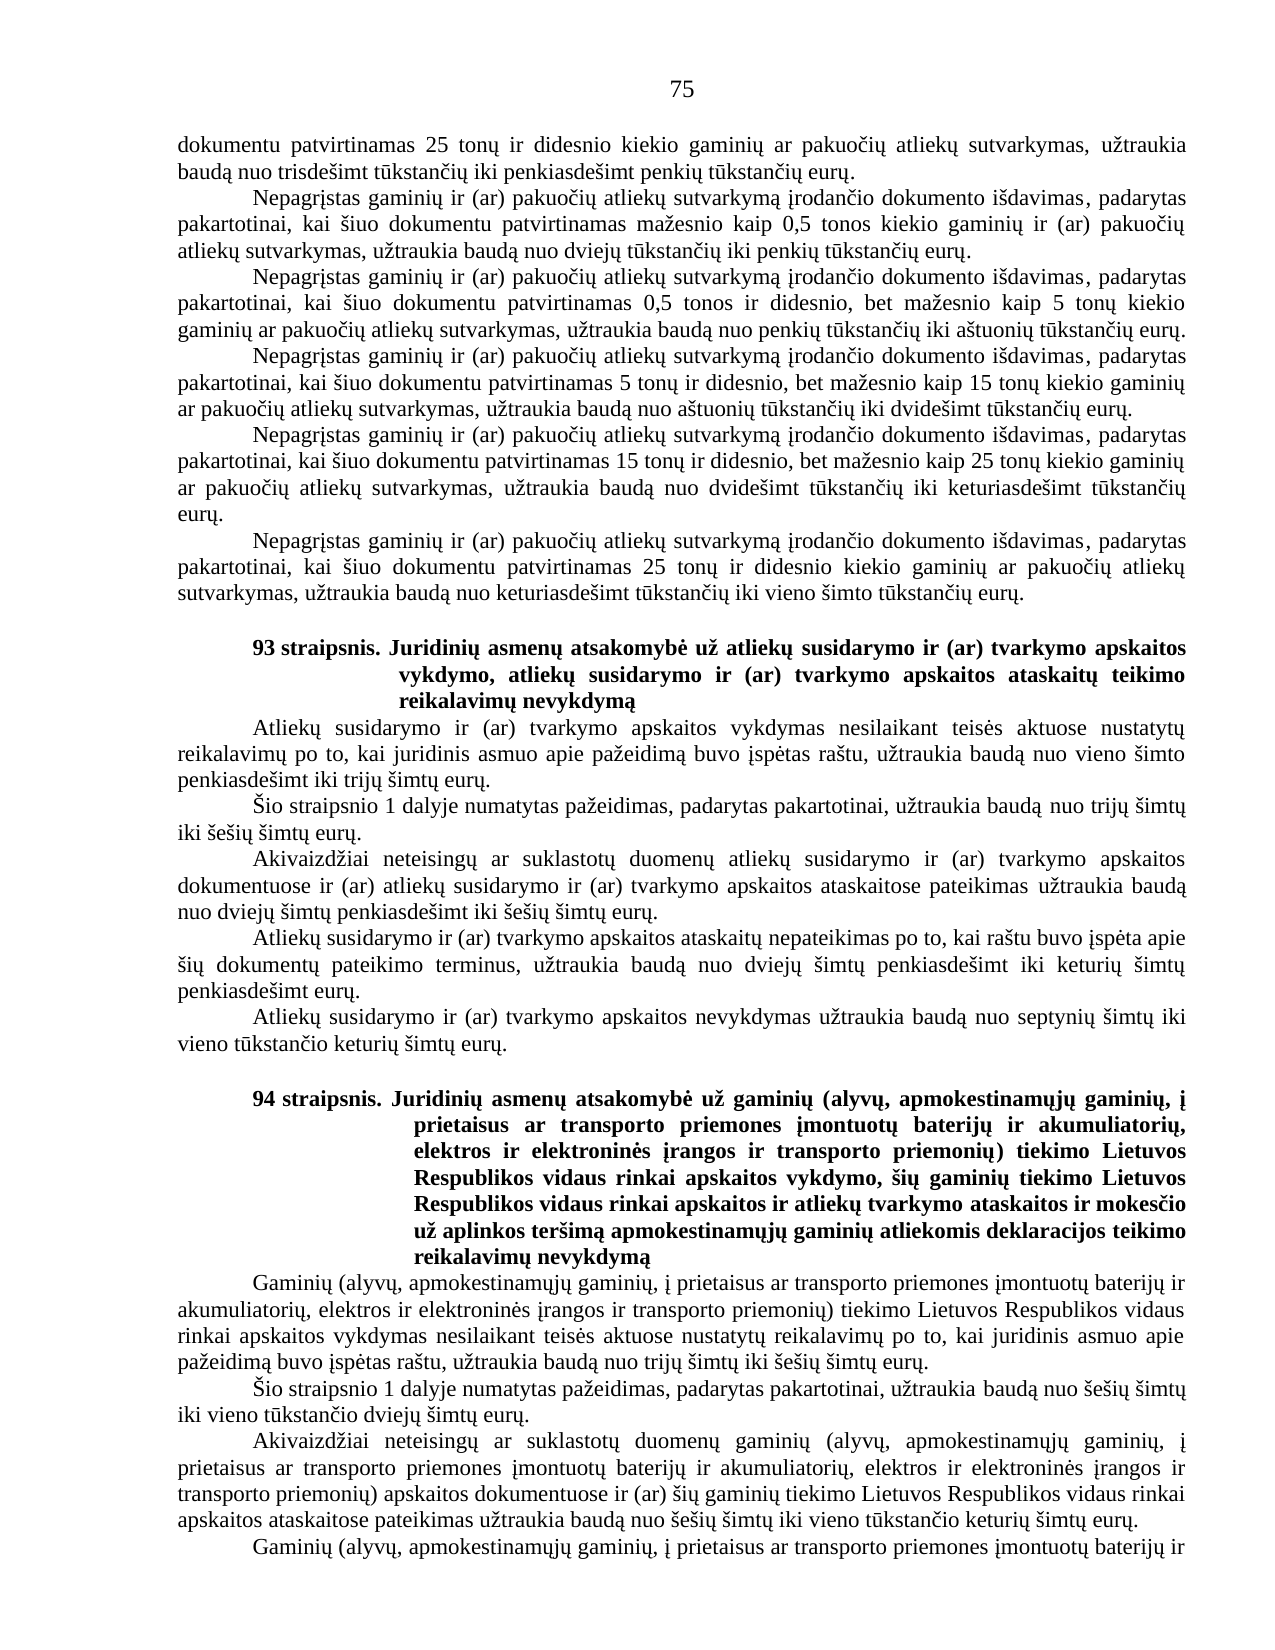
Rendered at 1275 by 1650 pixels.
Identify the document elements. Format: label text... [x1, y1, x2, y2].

text Šio straipsnio 1 dalyje numatytas pažeidimas, padarytas pakartotinai, užtraukia baudą nuo šešių šimtų iki vieno tūkstančio dviejų šimtų eurų. [177, 1375, 1186, 1427]
text Atliekų susidarymo ir (ar) tvarkymo apskaitos vykdymas nesilaikant teisės aktuose nustatytų reikalavimų po to, kai juridinis asmuo apie pažeidimą buvo įspėtas raštu, užtraukia baudą nuo vieno šimto penkiasdešimt iki trijų šimtų eurų. [177, 713, 1186, 793]
text Atliekų susidarymo ir (ar) tvarkymo apskaitos ataskaitų nepateikimas po to, kai raštu buvo įspėta apie šių dokumentų pateikimo terminus, užtraukia baudą nuo dviejų šimtų penkiasdešimt iki keturių šimtų penkiasdešimt eurų. [177, 924, 1186, 1003]
text Nepagrįstas gaminių ir (ar) pakuočių atliekų sutvarkymą įrodančio dokumento išdavimas, padarytas pakartotinai, kai šiuo dokumentu patvirtinamas 25 tonų ir didesnio kiekio gaminių ar pakuočių atliekų sutvarkymas, užtraukia baudą nuo keturiasdešimt tūkstančių iki vieno šimto tūkstančių eurų. [177, 527, 1186, 606]
text Akivaizdžiai neteisingų ar suklastotų duomenų gaminių (alyvų, apmokestinamųjų gaminių, į prietaisus ar transporto priemones įmontuotų baterijų ir akumuliatorių, elektros ir elektroninės įrangos ir transporto priemonių) apskaitos dokumentuose ir (ar) šių gaminių tiekimo Lietuvos Respublikos vidaus rinkai apskaitos ataskaitose pateikimas užtraukia baudą nuo šešių šimtų iki vieno tūkstančio keturių šimtų eurų. [177, 1427, 1186, 1533]
text Nepagrįstas gaminių ir (ar) pakuočių atliekų sutvarkymą įrodančio dokumento išdavimas, padarytas pakartotinai, kai šiuo dokumentu patvirtinamas 0,5 tonos ir didesnio, bet mažesnio kaip 5 tonų kiekio gaminių ar pakuočių atliekų sutvarkymas, užtraukia baudą nuo penkių tūkstančių iki aštuonių tūkstančių eurų. [177, 263, 1186, 342]
text Nepagrįstas gaminių ir (ar) pakuočių atliekų sutvarkymą įrodančio dokumento išdavimas, padarytas pakartotinai, kai šiuo dokumentu patvirtinamas 5 tonų ir didesnio, bet mažesnio kaip 15 tonų kiekio gaminių ar pakuočių atliekų sutvarkymas, užtraukia baudą nuo aštuonių tūkstančių iki dvidešimt tūkstančių eurų. [177, 342, 1186, 421]
text Gaminių (alyvų, apmokestinamųjų gaminių, į prietaisus ar transporto priemones įmontuotų baterijų ir akumuliatorių, elektros ir elektroninės įrangos ir transporto priemonių) tiekimo Lietuvos Respublikos vidaus rinkai apskaitos vykdymas nesilaikant teisės aktuose nustatytų reikalavimų po to, kai juridinis asmuo apie pažeidimą buvo įspėtas raštu, užtraukia baudą nuo trijų šimtų iki šešių šimtų eurų. [177, 1269, 1186, 1375]
text 94 straipsnis. Juridinių asmenų atsakomybė už gaminių (alyvų, apmokestinamųjų gaminių, į prietaisus ar transporto priemones įmontuotų baterijų ir akumuliatorių, elektros ir elektroninės įrangos ir transporto priemonių) tiekimo Lietuvos Respublikos vidaus rinkai apskaitos vykdymo, šių gaminių tiekimo Lietuvos Respublikos vidaus rinkai apskaitos ir atliekų tvarkymo ataskaitos ir mokesčio už aplinkos teršimą apmokestinamųjų gaminių atliekomis deklaracijos teikimo reikalavimų nevykdymą [252, 1085, 1186, 1269]
text dokumentu patvirtinamas 25 tonų ir didesnio kiekio gaminių ar pakuočių atliekų sutvarkymas, užtraukia baudą nuo trisdešimt tūkstančių iki penkiasdešimt penkių tūkstančių eurų. [177, 131, 1186, 184]
text 93 straipsnis. Juridinių asmenų atsakomybė už atliekų susidarymo ir (ar) tvarkymo apskaitos vykdymo, atliekų susidarymo ir (ar) tvarkymo apskaitos ataskaitų teikimo reikalavimų nevykdymą [252, 634, 1186, 713]
text Akivaizdžiai neteisingų ar suklastotų duomenų atliekų susidarymo ir (ar) tvarkymo apskaitos dokumentuose ir (ar) atliekų susidarymo ir (ar) tvarkymo apskaitos ataskaitose pateikimas užtraukia baudą nuo dviejų šimtų penkiasdešimt iki šešių šimtų eurų. [177, 845, 1186, 924]
text Gaminių (alyvų, apmokestinamųjų gaminių, į prietaisus ar transporto priemones įmontuotų baterijų ir [177, 1533, 1186, 1559]
text Nepagrįstas gaminių ir (ar) pakuočių atliekų sutvarkymą įrodančio dokumento išdavimas, padarytas pakartotinai, kai šiuo dokumentu patvirtinamas mažesnio kaip 0,5 tonos kiekio gaminių ir (ar) pakuočių atliekų sutvarkymas, užtraukia baudą nuo dviejų tūkstančių iki penkių tūkstančių eurų. [177, 184, 1186, 263]
text Atliekų susidarymo ir (ar) tvarkymo apskaitos nevykdymas užtraukia baudą nuo septynių šimtų iki vieno tūkstančio keturių šimtų eurų. [177, 1003, 1186, 1056]
text Nepagrįstas gaminių ir (ar) pakuočių atliekų sutvarkymą įrodančio dokumento išdavimas, padarytas pakartotinai, kai šiuo dokumentu patvirtinamas 15 tonų ir didesnio, bet mažesnio kaip 25 tonų kiekio gaminių ar pakuočių atliekų sutvarkymas, užtraukia baudą nuo dvidešimt tūkstančių iki keturiasdešimt tūkstančių eurų. [177, 421, 1186, 527]
text Šio straipsnio 1 dalyje numatytas pažeidimas, padarytas pakartotinai, užtraukia baudą nuo trijų šimtų iki šešių šimtų eurų. [177, 793, 1186, 845]
